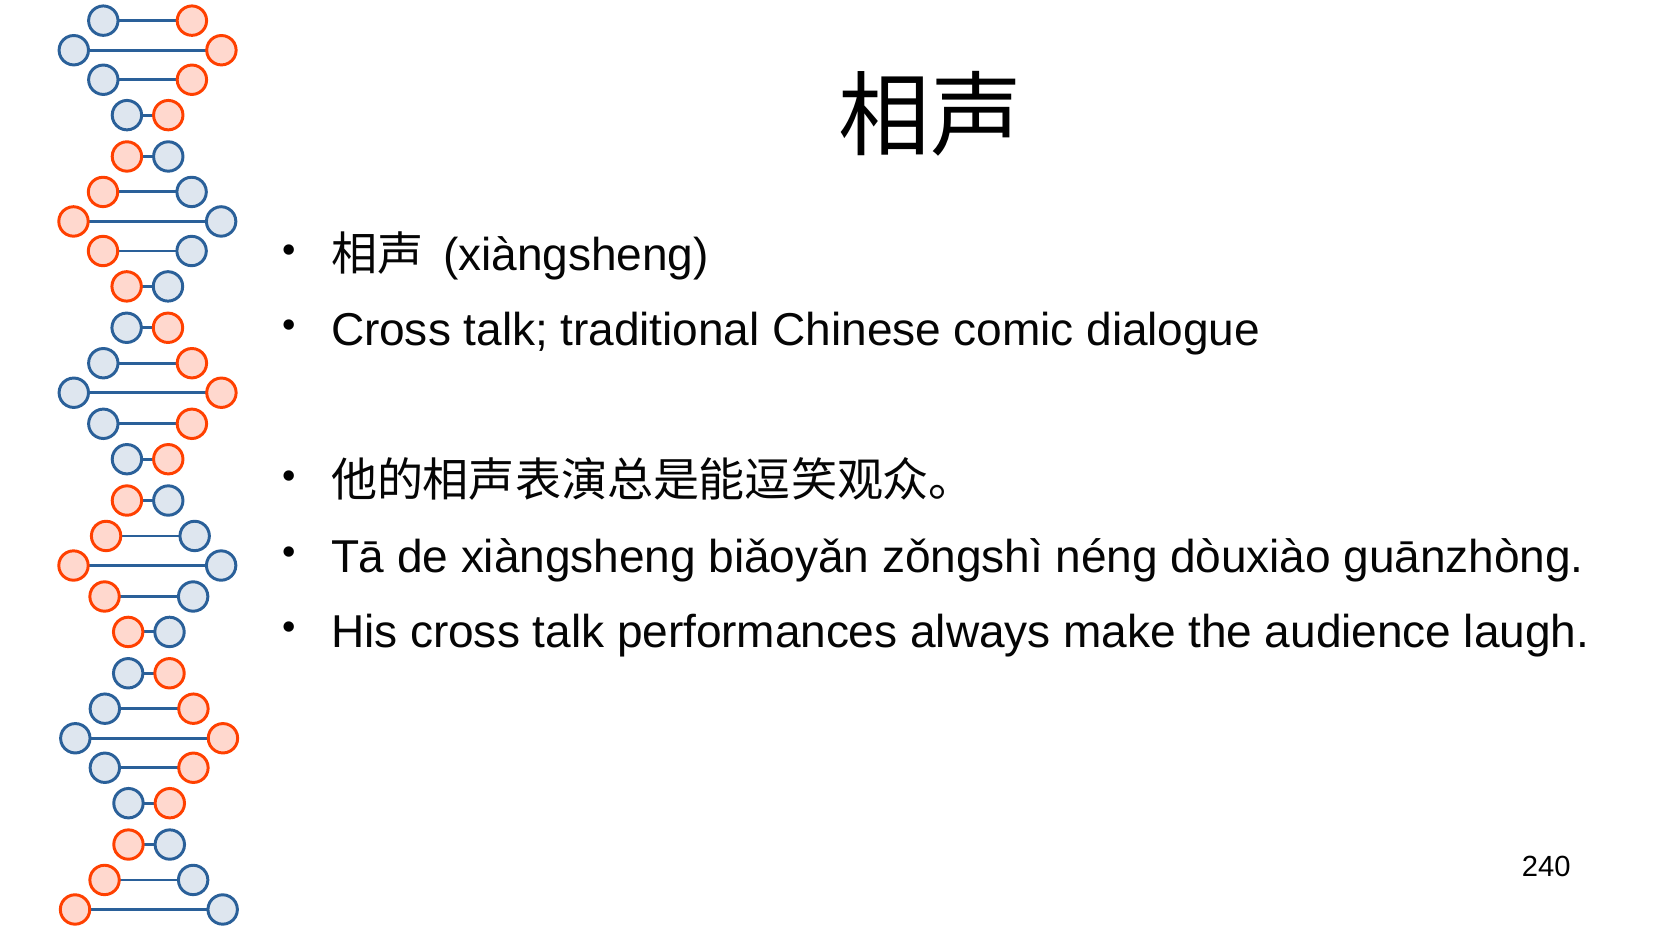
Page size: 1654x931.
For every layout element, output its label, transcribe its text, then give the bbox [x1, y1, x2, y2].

title 相声 [265, 35, 1595, 189]
list 相声 (xiàngsheng) Cross talk; traditional Chinese comic dialogue 他的相声表演总是能逗笑观众。 Tā de xiàngsheng biǎoyǎn zǒngshì néng dòuxiào guānzhòng. His cross talk performances always make the audience laugh. [265, 224, 1595, 764]
